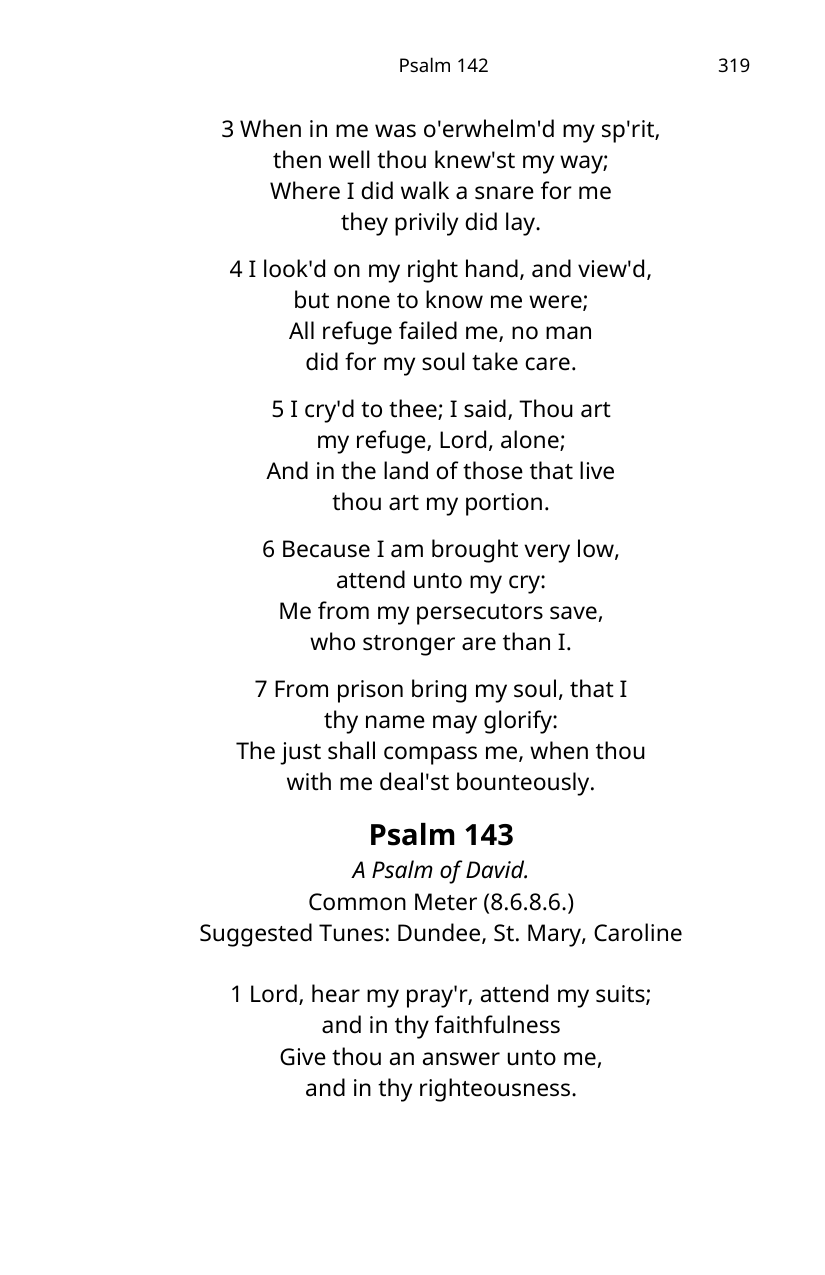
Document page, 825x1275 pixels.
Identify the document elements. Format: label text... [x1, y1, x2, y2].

text A Psalm of David. [132, 854, 750, 886]
subtitle Psalm 143 [132, 812, 750, 854]
subtitle Common Meter (8.6.8.6.) [132, 886, 750, 917]
text 5 I cry'd to thee; I said, Thou art my refuge, Lord, alone; And in the land of those that live thou art my portion. [132, 392, 750, 517]
text 1 Lord, hear my pray'r, attend my suits; and in thy faithfulness Give thou an answer unto me, and in thy righteousness. [132, 978, 750, 1103]
text 6 Because I am brought very low, attend unto my cry: Me from my persecutors save, who stronger are than I. [132, 532, 750, 657]
text Suggested Tunes: Dundee, St. Mary, Caroline [132, 917, 750, 948]
text 3 When in me was o'erwhelm'd my sp'rit, then well thou knew'st my way; Where I did walk a snare for me they privily did lay. [132, 112, 750, 237]
text 7 From prison bring my soul, that I thy name may glorify: The just shall compass me, when thou with me deal'st bounteously. [132, 672, 750, 797]
text 4 I look'd on my right hand, and view'd, but none to know me were; All refuge failed me, no man did for my soul take care. [132, 252, 750, 377]
